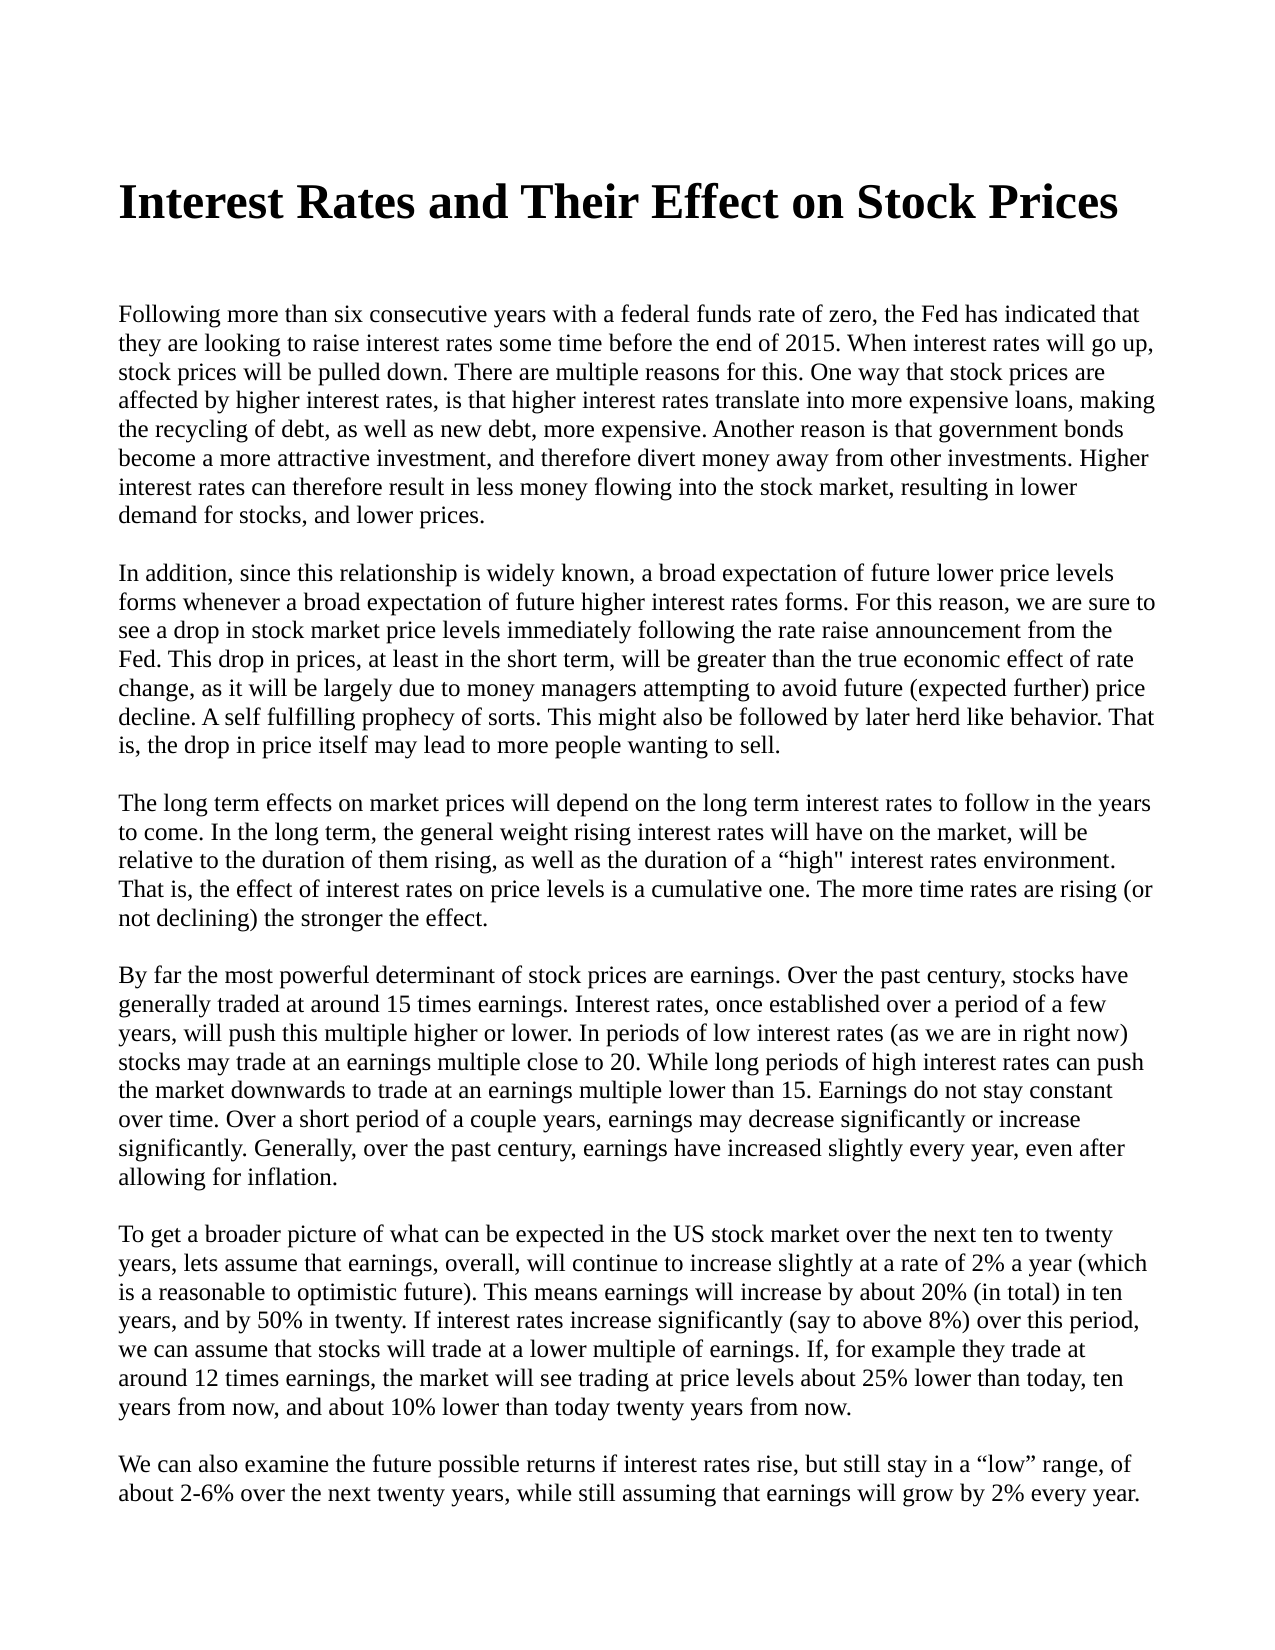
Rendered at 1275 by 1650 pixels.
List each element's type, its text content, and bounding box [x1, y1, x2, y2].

subtitle Interest Rates and Their Effect on Stock Prices [118, 172, 1157, 229]
text Following more than six consecutive years with a federal funds rate of zero, the Fed has indicated that they are looking to raise interest rates some time before the end of 2015. When interest rates will go up, stock prices will be pulled down. There are multiple reasons for this. One way that stock prices are affected by higher interest rates, is that higher interest rates translate into more expensive loans, making the recycling of debt, as well as new debt, more expensive. Another reason is that government bonds become a more attractive investment, and therefore divert money away from other investments. Higher interest rates can therefore result in less money flowing into the stock market, resulting in lower demand for stocks, and lower prices. [118, 299, 1157, 529]
text By far the most powerful determinant of stock prices are earnings. Over the past century, stocks have generally traded at around 15 times earnings. Interest rates, once established over a period of a few years, will push this multiple higher or lower. In periods of low interest rates (as we are in right now) stocks may trade at an earnings multiple close to 20. While long periods of high interest rates can push the market downwards to trade at an earnings multiple lower than 15. Earnings do not stay constant over time. Over a short period of a couple years, earnings may decrease significantly or increase significantly. Generally, over the past century, earnings have increased slightly every year, even after allowing for inflation. [118, 961, 1157, 1191]
text In addition, since this relationship is widely known, a broad expectation of future lower price levels forms whenever a broad expectation of future higher interest rates forms. For this reason, we are sure to see a drop in stock market price levels immediately following the rate raise announcement from the Fed. This drop in prices, at least in the short term, will be greater than the true economic effect of rate change, as it will be largely due to money managers attempting to avoid future (expected further) price decline. A self fulfilling prophecy of sorts. This might also be followed by later herd like behavior. That is, the drop in price itself may lead to more people wanting to sell. [118, 558, 1157, 759]
text We can also examine the future possible returns if interest rates rise, but still stay in a “low” range, of about 2-6% over the next twenty years, while still assuming that earnings will grow by 2% every year. [118, 1449, 1157, 1507]
text The long term effects on market prices will depend on the long term interest rates to follow in the years to come. In the long term, the general weight rising interest rates will have on the market, will be relative to the duration of them rising, as well as the duration of a “high" interest rates environment. That is, the effect of interest rates on price levels is a cumulative one. The more time rates are rising (or not declining) the stronger the effect. [118, 788, 1157, 932]
text To get a broader picture of what can be expected in the US stock market over the next ten to twenty years, lets assume that earnings, overall, will continue to increase slightly at a rate of 2% a year (which is a reasonable to optimistic future). This means earnings will increase by about 20% (in total) in ten years, and by 50% in twenty. If interest rates increase significantly (say to above 8%) over this period, we can assume that stocks will trade at a lower multiple of earnings. If, for example they trade at around 12 times earnings, the market will see trading at price levels about 25% lower than today, ten years from now, and about 10% lower than today twenty years from now. [118, 1219, 1157, 1421]
